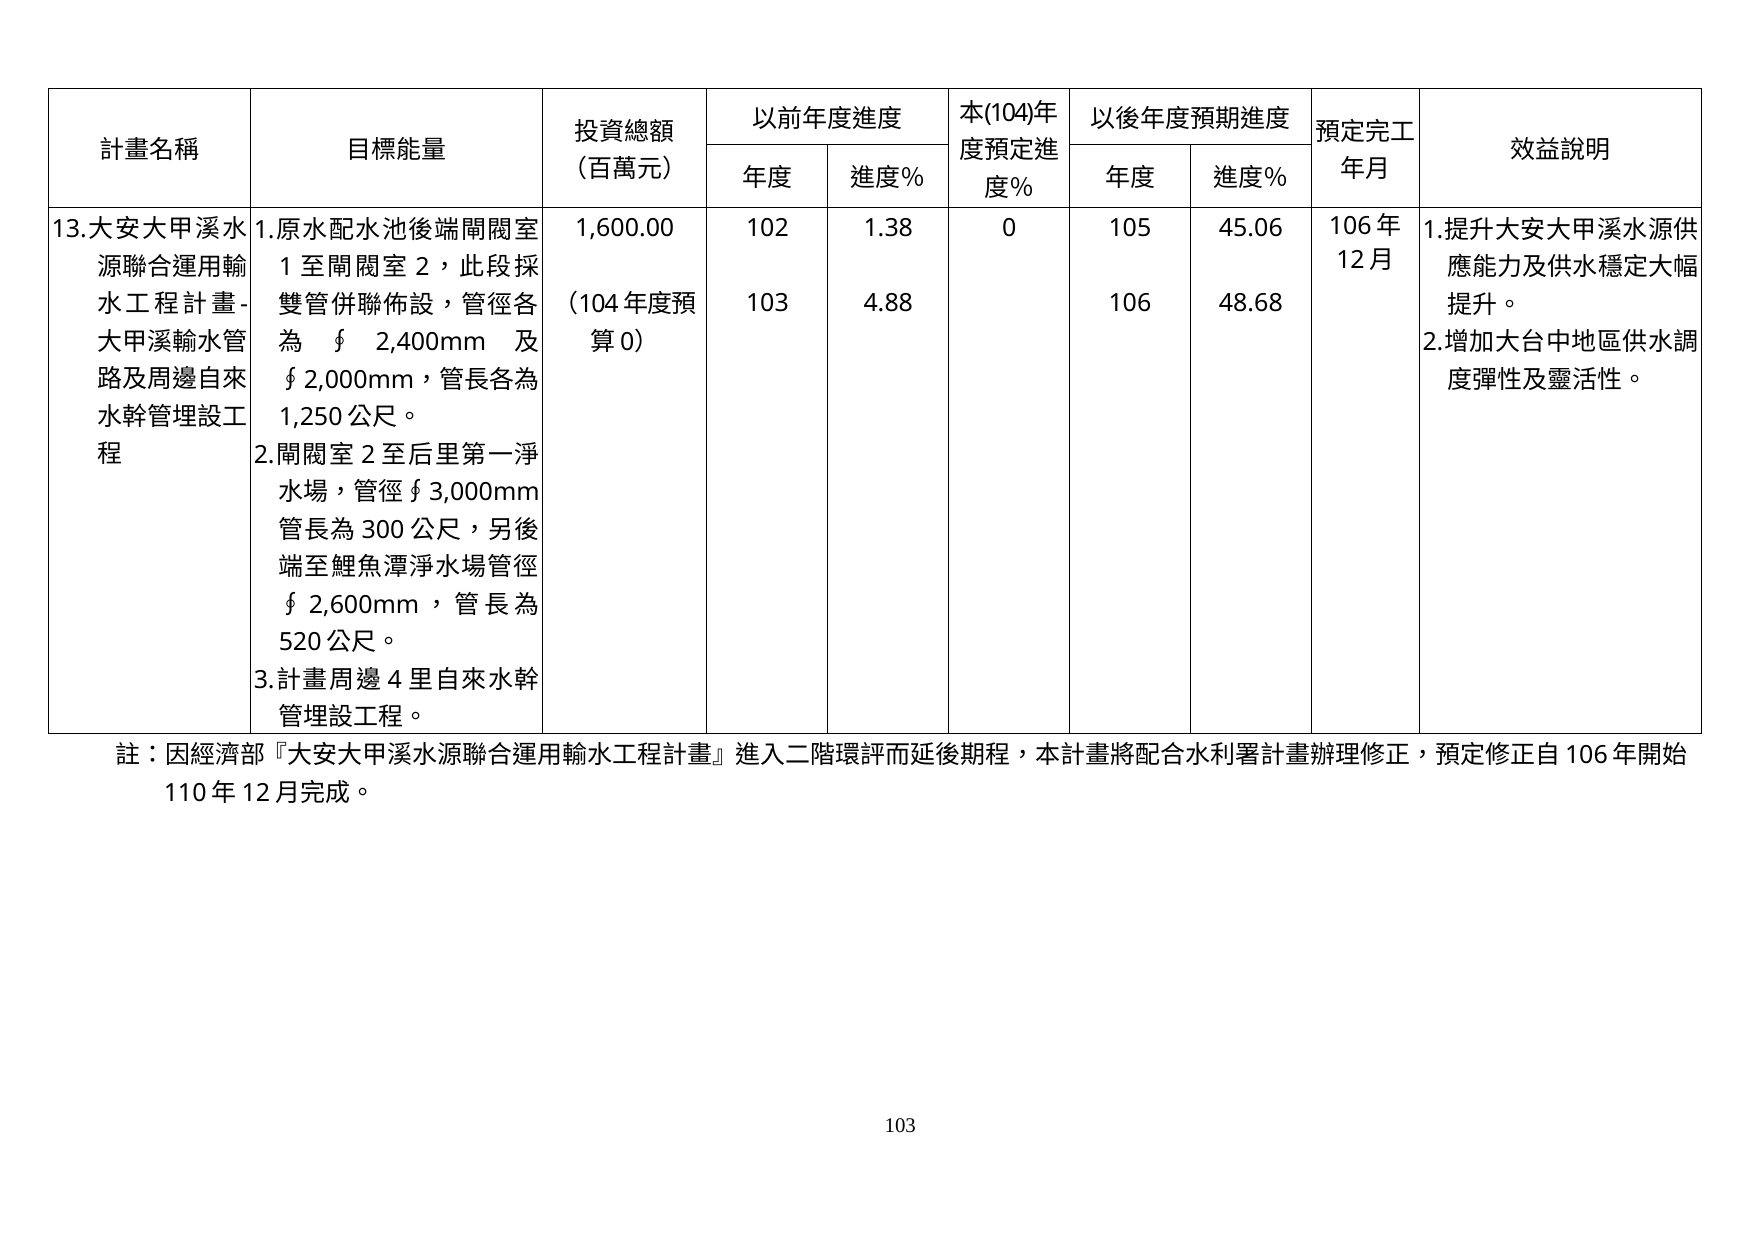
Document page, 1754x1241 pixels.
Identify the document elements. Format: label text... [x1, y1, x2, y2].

table_cell 年度 [707, 145, 827, 207]
table_cell 13.大安大甲溪水源聯合運用輸水工程計畫-大甲溪輸水管路及周邊自來水幹管埋設工程 [49, 208, 250, 733]
text 註：因經濟部『大安大甲溪水源聯合運用輸水工程計畫』進入二階環評而延後期程，本計畫將配合水利署計畫辦理修正，預定修正自106年開始，110年12月完成。 [116, 734, 1687, 809]
table_header 預定完工年月 [1312, 89, 1419, 207]
table_cell 45.06 48.68 [1191, 208, 1311, 733]
table_header 投資總額 （百萬元） [543, 89, 706, 207]
table_cell 1.原水配水池後端閘閥室1至閘閥室2，此段採雙管併聯佈設，管徑各為∮2,400mm及∮2,000mm，管長各為1,250公尺。 2.閘閥室2至后里第一淨水場，管徑∮3,000mm管長為300公尺，另後端至鯉魚潭淨水場管徑∮2,600mm，管長為520公尺。 3.計畫周邊4里自來水幹管埋設工程。 [251, 208, 542, 733]
table_cell 0 [949, 208, 1069, 733]
table_cell 1,600.00 （104年度預算0） [543, 208, 706, 733]
table_cell 1.提升大安大甲溪水源供應能力及供水穩定大幅提升。 2.增加大台中地區供水調度彈性及靈活性。 [1420, 208, 1701, 733]
table_cell 進度％ [1191, 145, 1311, 207]
table_cell 106年 12月 [1312, 208, 1419, 733]
table_cell 進度％ [828, 145, 948, 207]
table_cell 1.38 4.88 [828, 208, 948, 733]
table_header 以後年度預期進度 [1070, 89, 1311, 144]
table_cell 105 106 [1070, 208, 1190, 733]
table_header 本(104)年度預定進度％ [949, 89, 1069, 207]
table_header 以前年度進度 [707, 89, 948, 144]
table_header 目標能量 [251, 89, 542, 207]
table_cell 年度 [1070, 145, 1190, 207]
table_cell 102 103 [707, 208, 827, 733]
table_header 計畫名稱 [49, 89, 250, 207]
table_header 效益說明 [1420, 89, 1701, 207]
